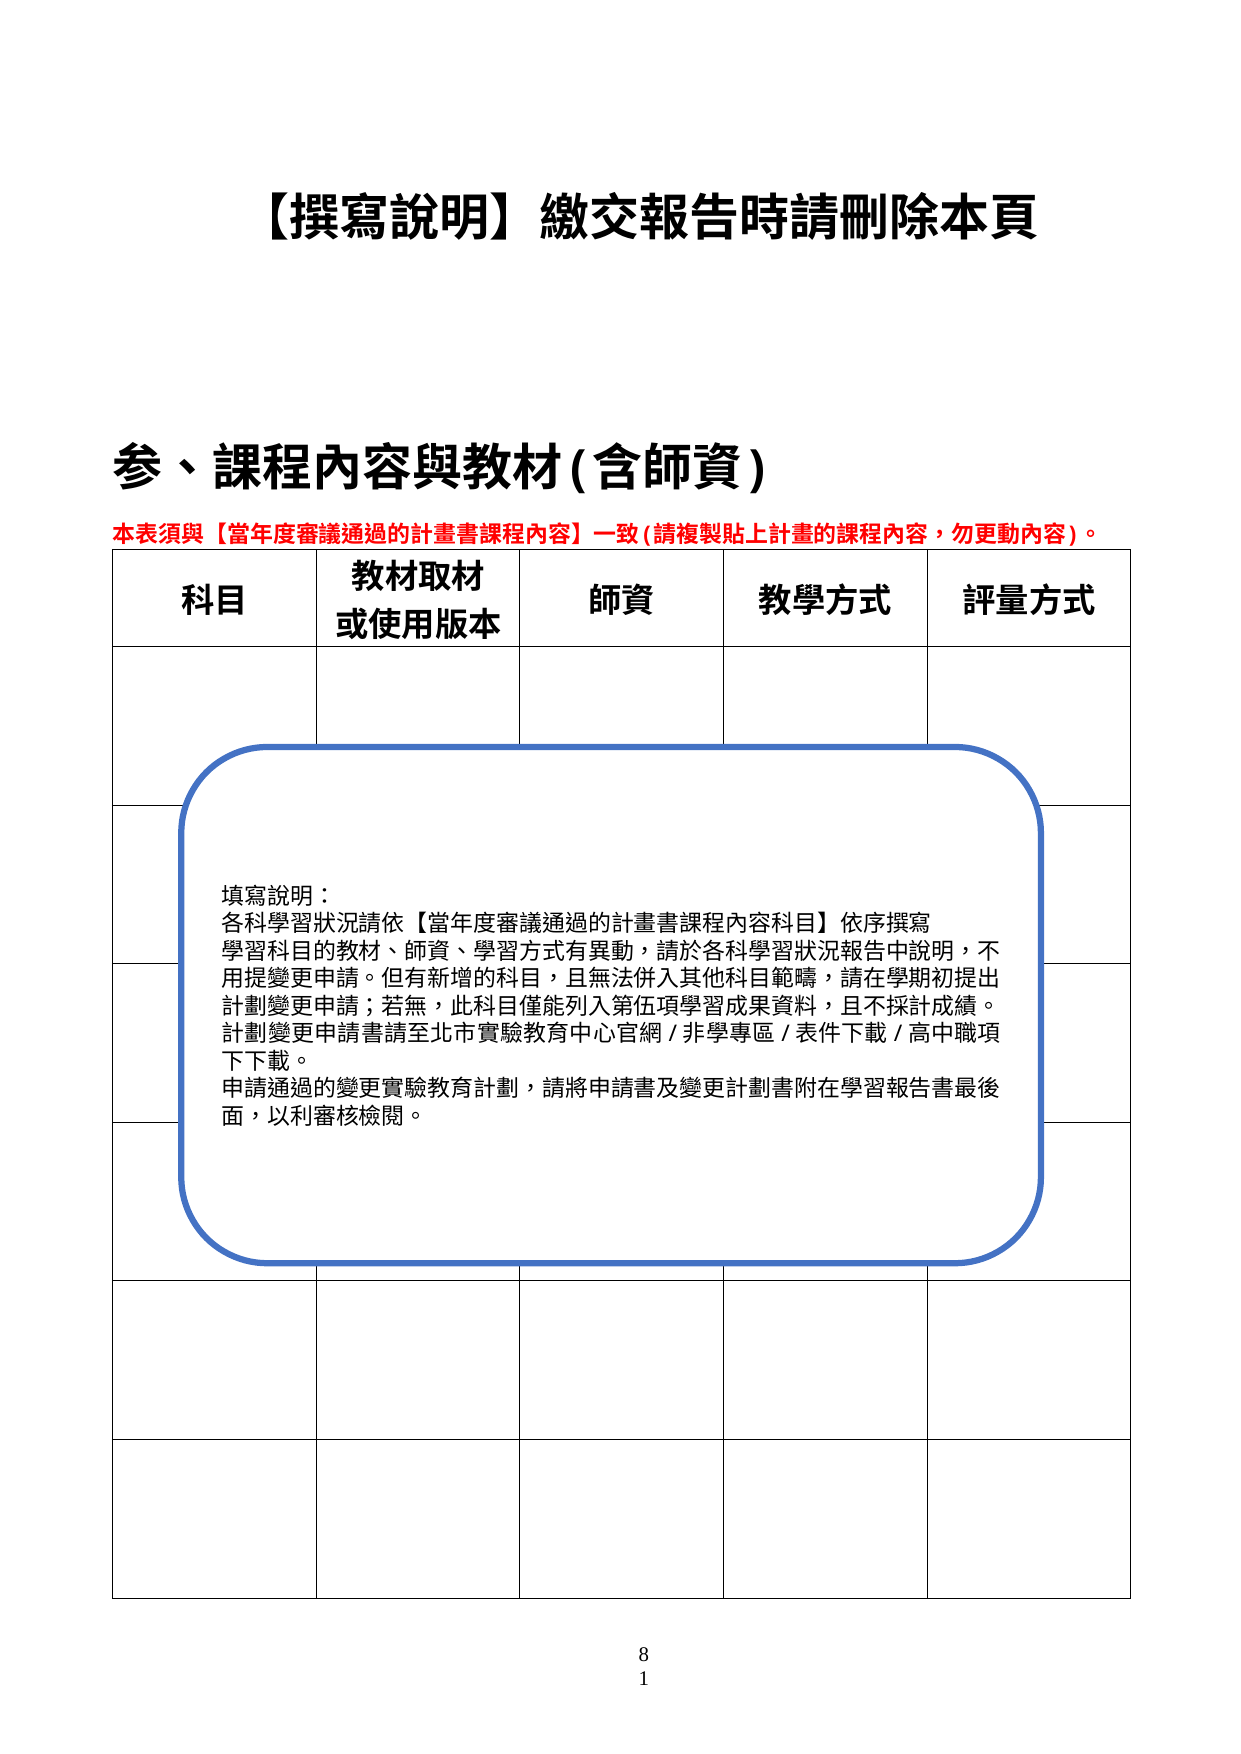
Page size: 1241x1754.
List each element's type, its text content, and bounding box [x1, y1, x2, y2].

table_cell [113, 647, 316, 805]
table_cell [317, 1281, 519, 1439]
table_cell [113, 1440, 316, 1597]
table_header 教材取材 或使用版本 [317, 550, 519, 646]
table_cell [520, 1440, 723, 1597]
table_cell [317, 647, 519, 743]
table_cell [317, 1440, 519, 1597]
text 本表須與【當年度審議通過的計畫書課程內容】一致(請複製貼上計畫的課程內容，勿更動內容)。 [112, 515, 1167, 549]
table_cell [928, 1281, 1130, 1439]
text 参、課程內容與教材(含師資) [112, 390, 1167, 515]
table_cell [724, 1281, 927, 1439]
table_cell [113, 1281, 316, 1439]
table_cell [724, 1267, 927, 1280]
table_cell [724, 647, 927, 743]
table_cell [724, 1440, 927, 1597]
table_cell [1045, 964, 1130, 1122]
table_cell [520, 1281, 723, 1439]
table_cell [928, 1123, 1130, 1280]
table_header 教學方式 [724, 550, 927, 646]
table_cell [520, 647, 723, 743]
table_cell [520, 1267, 723, 1280]
table_header 評量方式 [928, 550, 1130, 646]
text 【撰寫說明】繳交報告時請刪除本頁 [112, 140, 1167, 265]
table_header 師資 [520, 550, 723, 646]
table_cell [113, 806, 182, 963]
table_cell [317, 1267, 519, 1280]
table_cell [113, 964, 178, 1122]
table_cell [1041, 806, 1130, 963]
table_cell [113, 1123, 316, 1280]
table_header 科目 [113, 550, 316, 646]
table_cell [928, 647, 1130, 805]
table_cell [928, 1440, 1130, 1597]
